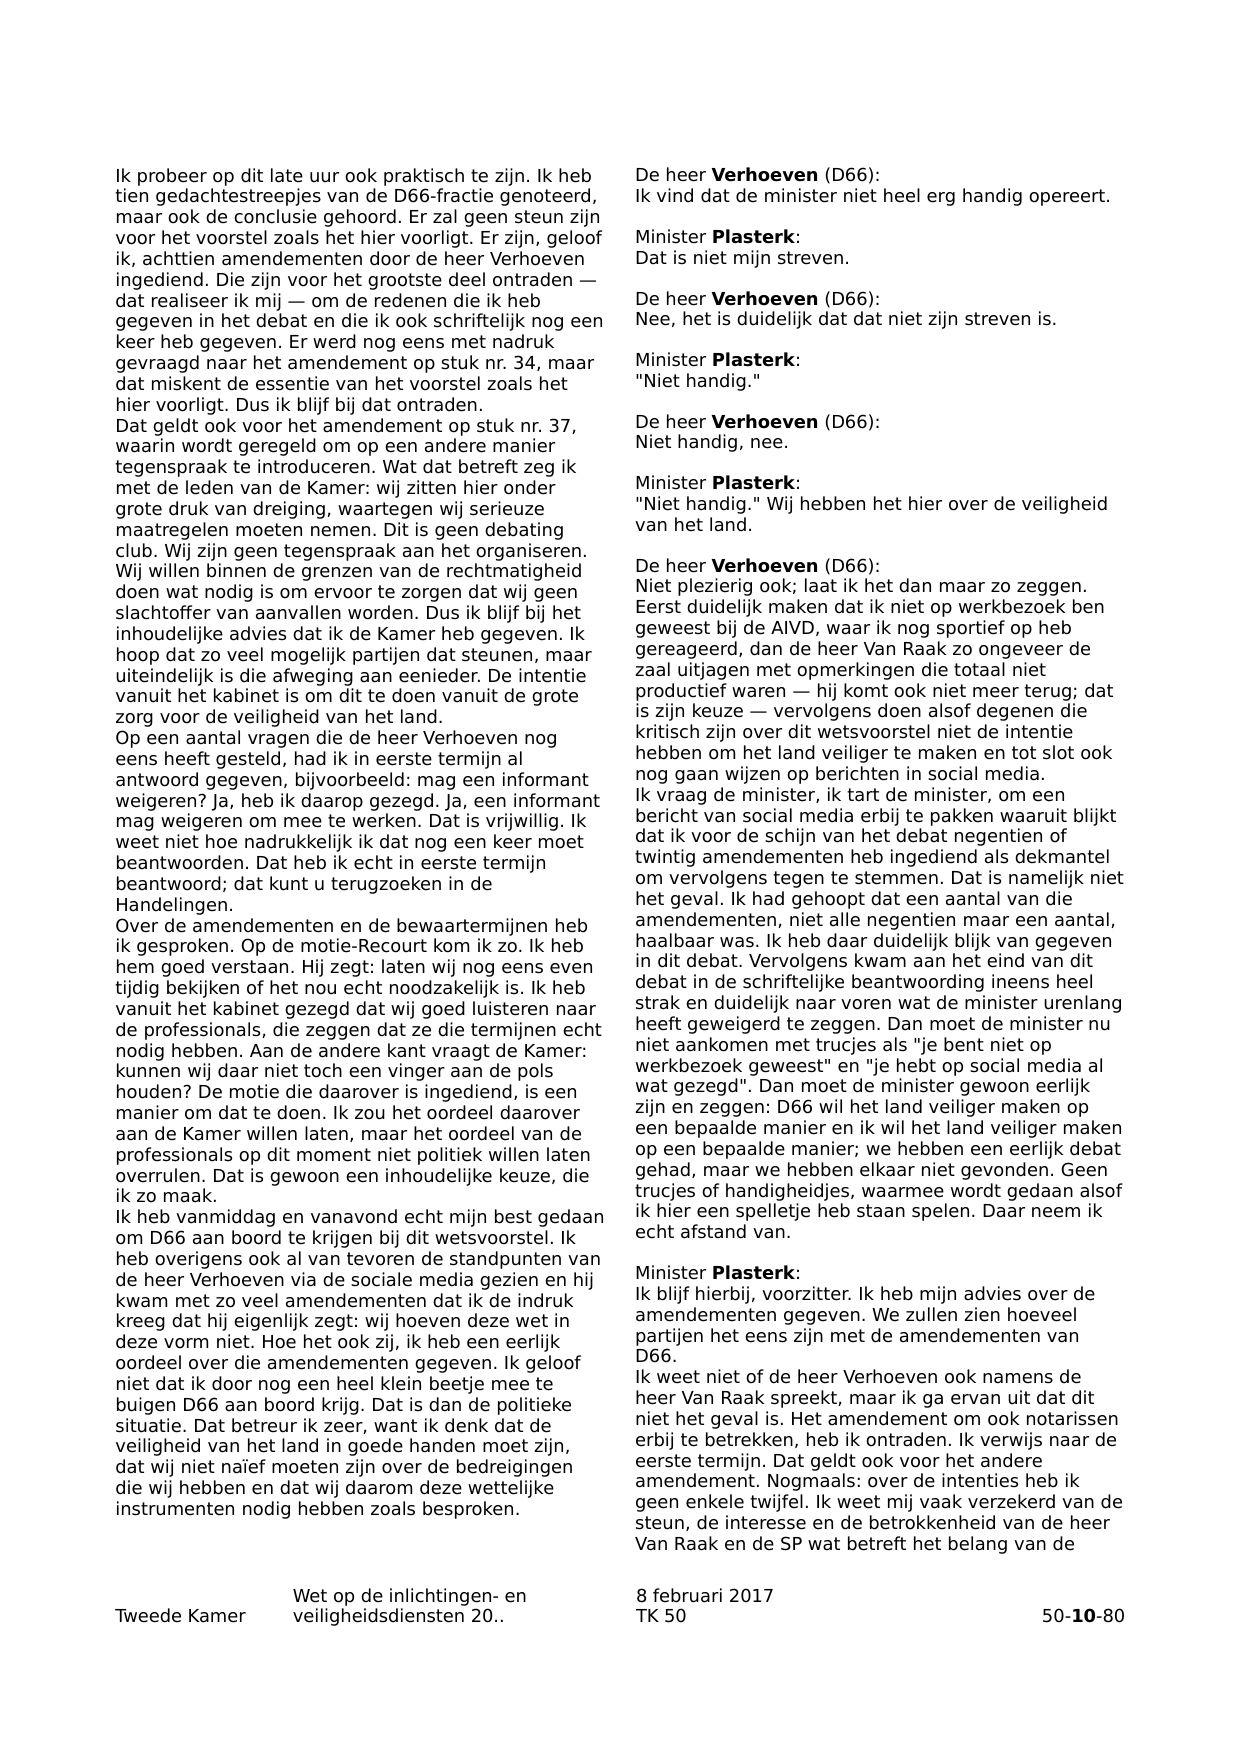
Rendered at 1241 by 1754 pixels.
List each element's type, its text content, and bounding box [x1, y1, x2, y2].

text Niet handig, nee. [635, 432, 1125, 453]
text De heer Verhoeven (D66): [635, 556, 1125, 576]
text Minister Plasterk: [635, 350, 1125, 371]
text Over de amendementen en de bewaartermijnen heb ik gesproken. Op de motie-Recourt kom ik zo. Ik heb hem goed verstaan. Hij zegt: laten wij nog eens even tijdig bekijken of het nou echt noodzakelijk is. Ik heb vanuit het kabinet gezegd dat wij goed luisteren naar de professionals, die zeggen dat ze die termijnen echt nodig hebben. Aan de andere kant vraagt de Kamer: kunnen wij daar niet toch een vinger aan de pols houden? De motie die daarover is ingediend, is een manier om dat te doen. Ik zou het oordeel daarover aan de Kamer willen laten, maar het oordeel van de professionals op dit moment niet politiek willen laten overrulen. Dat is gewoon een inhoudelijke keuze, die ik zo maak. [115, 915, 605, 1207]
text Nee, het is duidelijk dat dat niet zijn streven is. [635, 309, 1125, 330]
text Ik probeer op dit late uur ook praktisch te zijn. Ik heb tien gedachtestreepjes van de D66-fractie genoteerd, maar ook de conclusie gehoord. Er zal geen steun zijn voor het voorstel zoals het hier voorligt. Er zijn, geloof ik, achttien amendementen door de heer Verhoeven ingediend. Die zijn voor het grootste deel ontraden — dat realiseer ik mij — om de redenen die ik heb gegeven in het debat en die ik ook schriftelijk nog een keer heb gegeven. Er werd nog eens met nadruk gevraagd naar het amendement op stuk nr. 34, maar dat miskent de essentie van het voorstel zoals het hier voorligt. Dus ik blijf bij dat ontraden. [115, 165, 605, 415]
text Minister Plasterk: [635, 1263, 1125, 1284]
text Ik vind dat de minister niet heel erg handig opereert. [635, 186, 1125, 207]
text De heer Verhoeven (D66): [635, 288, 1125, 309]
text Minister Plasterk: [635, 473, 1125, 494]
text Niet plezierig ook; laat ik het dan maar zo zeggen. Eerst duidelijk maken dat ik niet op werkbezoek ben geweest bij de AIVD, waar ik nog sportief op heb gereageerd, dan de heer Van Raak zo ongeveer de zaal uitjagen met opmerkingen die totaal niet productief waren — hij komt ook niet meer terug; dat is zijn keuze — vervolgens doen alsof degenen die kritisch zijn over dit wetsvoorstel niet de intentie hebben om het land veiliger te maken en tot slot ook nog gaan wijzen op berichten in social media. [635, 576, 1125, 784]
text Minister Plasterk: [635, 227, 1125, 248]
text "Niet handig." Wij hebben het hier over de veiligheid van het land. [635, 494, 1125, 536]
text Ik weet niet of de heer Verhoeven ook namens de heer Van Raak spreekt, maar ik ga ervan uit dat dit niet het geval is. Het amendement om ook notarissen erbij te betrekken, heb ik ontraden. Ik verwijs naar de eerste termijn. Dat geldt ook voor het andere amendement. Nogmaals: over de intenties heb ik geen enkele twijfel. Ik weet mij vaak verzekerd van de steun, de interesse en de betrokkenheid van de heer Van Raak en de SP wat betreft het belang van de [635, 1367, 1125, 1554]
text Op een aantal vragen die de heer Verhoeven nog eens heeft gesteld, had ik in eerste termijn al antwoord gegeven, bijvoorbeeld: mag een informant weigeren? Ja, heb ik daarop gezegd. Ja, een informant mag weigeren om mee te werken. Dat is vrijwillig. Ik weet niet hoe nadrukkelijk ik dat nog een keer moet beantwoorden. Dat heb ik echt in eerste termijn beantwoord; dat kunt u terugzoeken in de Handelingen. [115, 728, 605, 915]
text Ik heb vanmiddag en vanavond echt mijn best gedaan om D66 aan boord te krijgen bij dit wetsvoorstel. Ik heb overigens ook al van tevoren de standpunten van de heer Verhoeven via de sociale media gezien en hij kwam met zo veel amendementen dat ik de indruk kreeg dat hij eigenlijk zegt: wij hoeven deze wet in deze vorm niet. Hoe het ook zij, ik heb een eerlijk oordeel over die amendementen gegeven. Ik geloof niet dat ik door nog een heel klein beetje mee te buigen D66 aan boord krijg. Dat is dan de politieke situatie. Dat betreur ik zeer, want ik denk dat de veiligheid van het land in goede handen moet zijn, dat wij niet naïef moeten zijn over de bedreigingen die wij hebben en dat wij daarom deze wettelijke instrumenten nodig hebben zoals besproken. [115, 1207, 605, 1519]
text Ik blijf hierbij, voorzitter. Ik heb mijn advies over de amendementen gegeven. We zullen zien hoeveel partijen het eens zijn met de amendementen van D66. [635, 1284, 1125, 1367]
text Ik vraag de minister, ik tart de minister, om een bericht van social media erbij te pakken waaruit blijkt dat ik voor de schijn van het debat negentien of twintig amendementen heb ingediend als dekmantel om vervolgens tegen te stemmen. Dat is namelijk niet het geval. Ik had gehoopt dat een aantal van die amendementen, niet alle negentien maar een aantal, haalbaar was. Ik heb daar duidelijk blijk van gegeven in dit debat. Vervolgens kwam aan het eind van dit debat in de schriftelijke beantwoording ineens heel strak en duidelijk naar voren wat de minister urenlang heeft geweigerd te zeggen. Dan moet de minister nu niet aankomen met trucjes als "je bent niet op werkbezoek geweest" en "je hebt op social media al wat gezegd". Dan moet de minister gewoon eerlijk zijn en zeggen: D66 wil het land veiliger maken op een bepaalde manier en ik wil het land veiliger maken op een bepaalde manier; we hebben een eerlijk debat gehad, maar we hebben elkaar niet gevonden. Geen trucjes of handigheidjes, waarmee wordt gedaan alsof ik hier een spelletje heb staan spelen. Daar neem ik echt afstand van. [635, 784, 1125, 1243]
text De heer Verhoeven (D66): [635, 165, 1125, 186]
text De heer Verhoeven (D66): [635, 412, 1125, 432]
text Dat is niet mijn streven. [635, 248, 1125, 268]
text Dat geldt ook voor het amendement op stuk nr. 37, waarin wordt geregeld om op een andere manier tegenspraak te introduceren. Wat dat betreft zeg ik met de leden van de Kamer: wij zitten hier onder grote druk van dreiging, waartegen wij serieuze maatregelen moeten nemen. Dit is geen debating club. Wij zijn geen tegenspraak aan het organiseren. Wij willen binnen de grenzen van de rechtmatigheid doen wat nodig is om ervoor te zorgen dat wij geen slachtoffer van aanvallen worden. Dus ik blijf bij het inhoudelijke advies dat ik de Kamer heb gegeven. Ik hoop dat zo veel mogelijk partijen dat steunen, maar uiteindelijk is die afweging aan eenieder. De intentie vanuit het kabinet is om dit te doen vanuit de grote zorg voor de veiligheid van het land. [115, 415, 605, 728]
text "Niet handig." [635, 371, 1125, 392]
